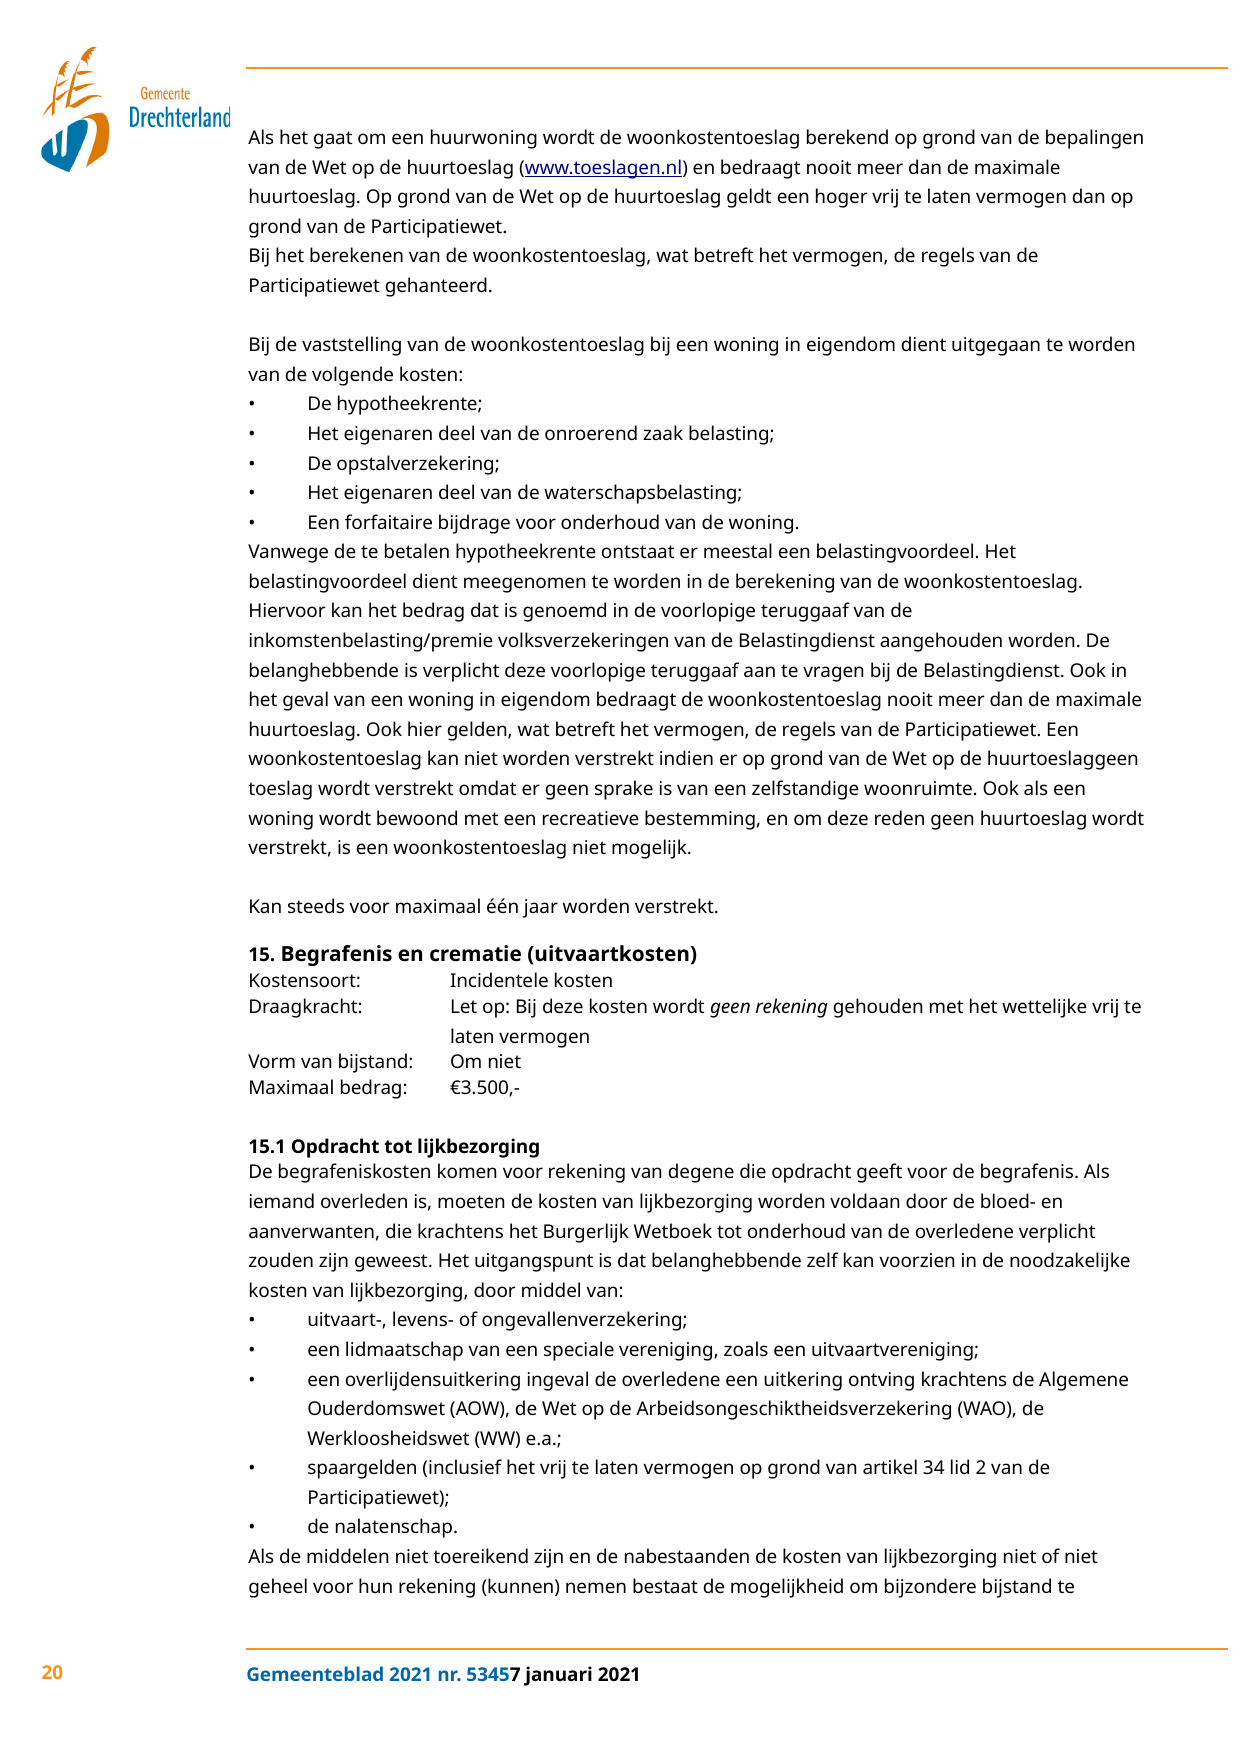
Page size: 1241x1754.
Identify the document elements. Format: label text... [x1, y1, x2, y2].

text Als de middelen niet toereikend zijn en de nabestaanden de kosten van lijkbezorging niet of niet geheel voor hun rekening (kunnen) nemen bestaat de mogelijkheid om bijzondere bijstand te [248, 1543, 1152, 1599]
table_cell Vorm van bijstand: [248, 1049, 450, 1074]
table_cell Let op: Bij deze kosten wordt geen rekening gehouden met het wettelijke vrij te laten vermogen [450, 994, 1152, 1049]
list De opstalverzekering; [248, 450, 1152, 476]
table_cell Om niet [450, 1049, 1152, 1074]
text 15. Begrafenis en crematie (uitvaartkosten) [248, 939, 1152, 968]
list De hypotheekrente; [248, 391, 1152, 416]
text Bij het berekenen van de woonkostentoeslag, wat betreft het vermogen, de regels van de Participatiewet gehanteerd. [248, 243, 1152, 298]
table_header Kostensoort: [248, 968, 450, 993]
list spaargelden (inclusief het vrij te laten vermogen op grond van artikel 34 lid 2 van de Participatiewet); [248, 1454, 1152, 1510]
text Kan steeds voor maximaal één jaar worden verstrekt. [248, 893, 1152, 919]
table_cell Draagkracht: [248, 994, 450, 1049]
picture [41, 47, 231, 172]
list uitvaart-, levens- of ongevallenverzekering; [248, 1307, 1152, 1332]
list Het eigenaren deel van de onroerend zaak belasting; [248, 420, 1152, 446]
table_cell €3.500,- [450, 1075, 1152, 1100]
table_cell Maximaal bedrag: [248, 1075, 450, 1100]
text Vanwege de te betalen hypotheekrente ontstaat er meestal een belastingvoordeel. Het belastingvoordeel dient meegenomen te worden in de berekening van de woonkostentoeslag. Hiervoor kan het bedrag dat is genoemd in de voorlopige teruggaaf van de inkomstenbelasting/premie volksverzekeringen van de Belastingdienst aangehouden worden. De belanghebbende is verplicht deze voorlopige teruggaaf aan te vragen bij de Belastingdienst. Ook in het geval van een woning in eigendom bedraagt de woonkostentoeslag nooit meer dan de maximale huurtoeslag. Ook hier gelden, wat betreft het vermogen, de regels van de Participatiewet. Een woonkostentoeslag kan niet worden verstrekt indien er op grond van de Wet op de huurtoeslaggeen toeslag wordt verstrekt omdat er geen sprake is van een zelfstandige woonruimte. Ook als een woning wordt bewoond met een recreatieve bestemming, en om deze reden geen huurtoeslag wordt verstrekt, is een woonkostentoeslag niet mogelijk. [248, 538, 1152, 860]
text De begrafeniskosten komen voor rekening van degene die opdracht geeft voor de begrafenis. Als iemand overleden is, moeten de kosten van lijkbezorging worden voldaan door de bloed- en aanverwanten, die krachtens het Burgerlijk Wetboek tot onderhoud van de overledene verplicht zouden zijn geweest. Het uitgangspunt is dat belanghebbende zelf kan voorzien in de noodzakelijke kosten van lijkbezorging, door middel van: [248, 1159, 1152, 1303]
list Een forfaitaire bijdrage voor onderhoud van de woning. [248, 509, 1152, 535]
list de nalatenschap. [248, 1514, 1152, 1539]
picture [41, 158, 64, 172]
text Bij de vaststelling van de woonkostentoeslag bij een woning in eigendom dient uitgegaan te worden van de volgende kosten: [248, 331, 1152, 387]
table_header Incidentele kosten [450, 968, 1152, 993]
list een overlijdensuitkering ingeval de overledene een uitkering ontving krachtens de Algemene Ouderdomswet (AOW), de Wet op de Arbeidsongeschiktheidsverzekering (WAO), de Werkloosheidswet (WW) e.a.; [248, 1366, 1152, 1451]
list een lidmaatschap van een speciale vereniging, zoals een uitvaartvereniging; [248, 1336, 1152, 1362]
text Als het gaat om een huurwoning wordt de woonkostentoeslag berekend op grond van de bepalingen van de Wet op de huurtoeslag (www.toeslagen.nl) en bedraagt nooit meer dan de maximale huurtoeslag. Op grond van de Wet op de huurtoeslag geldt een hoger vrij te laten vermogen dan op grond van de Participatiewet. [248, 124, 1152, 239]
text 15.1 Opdracht tot lijkbezorging [248, 1133, 1152, 1159]
picture [226, 115, 231, 124]
list Het eigenaren deel van de waterschapsbelasting; [248, 479, 1152, 505]
